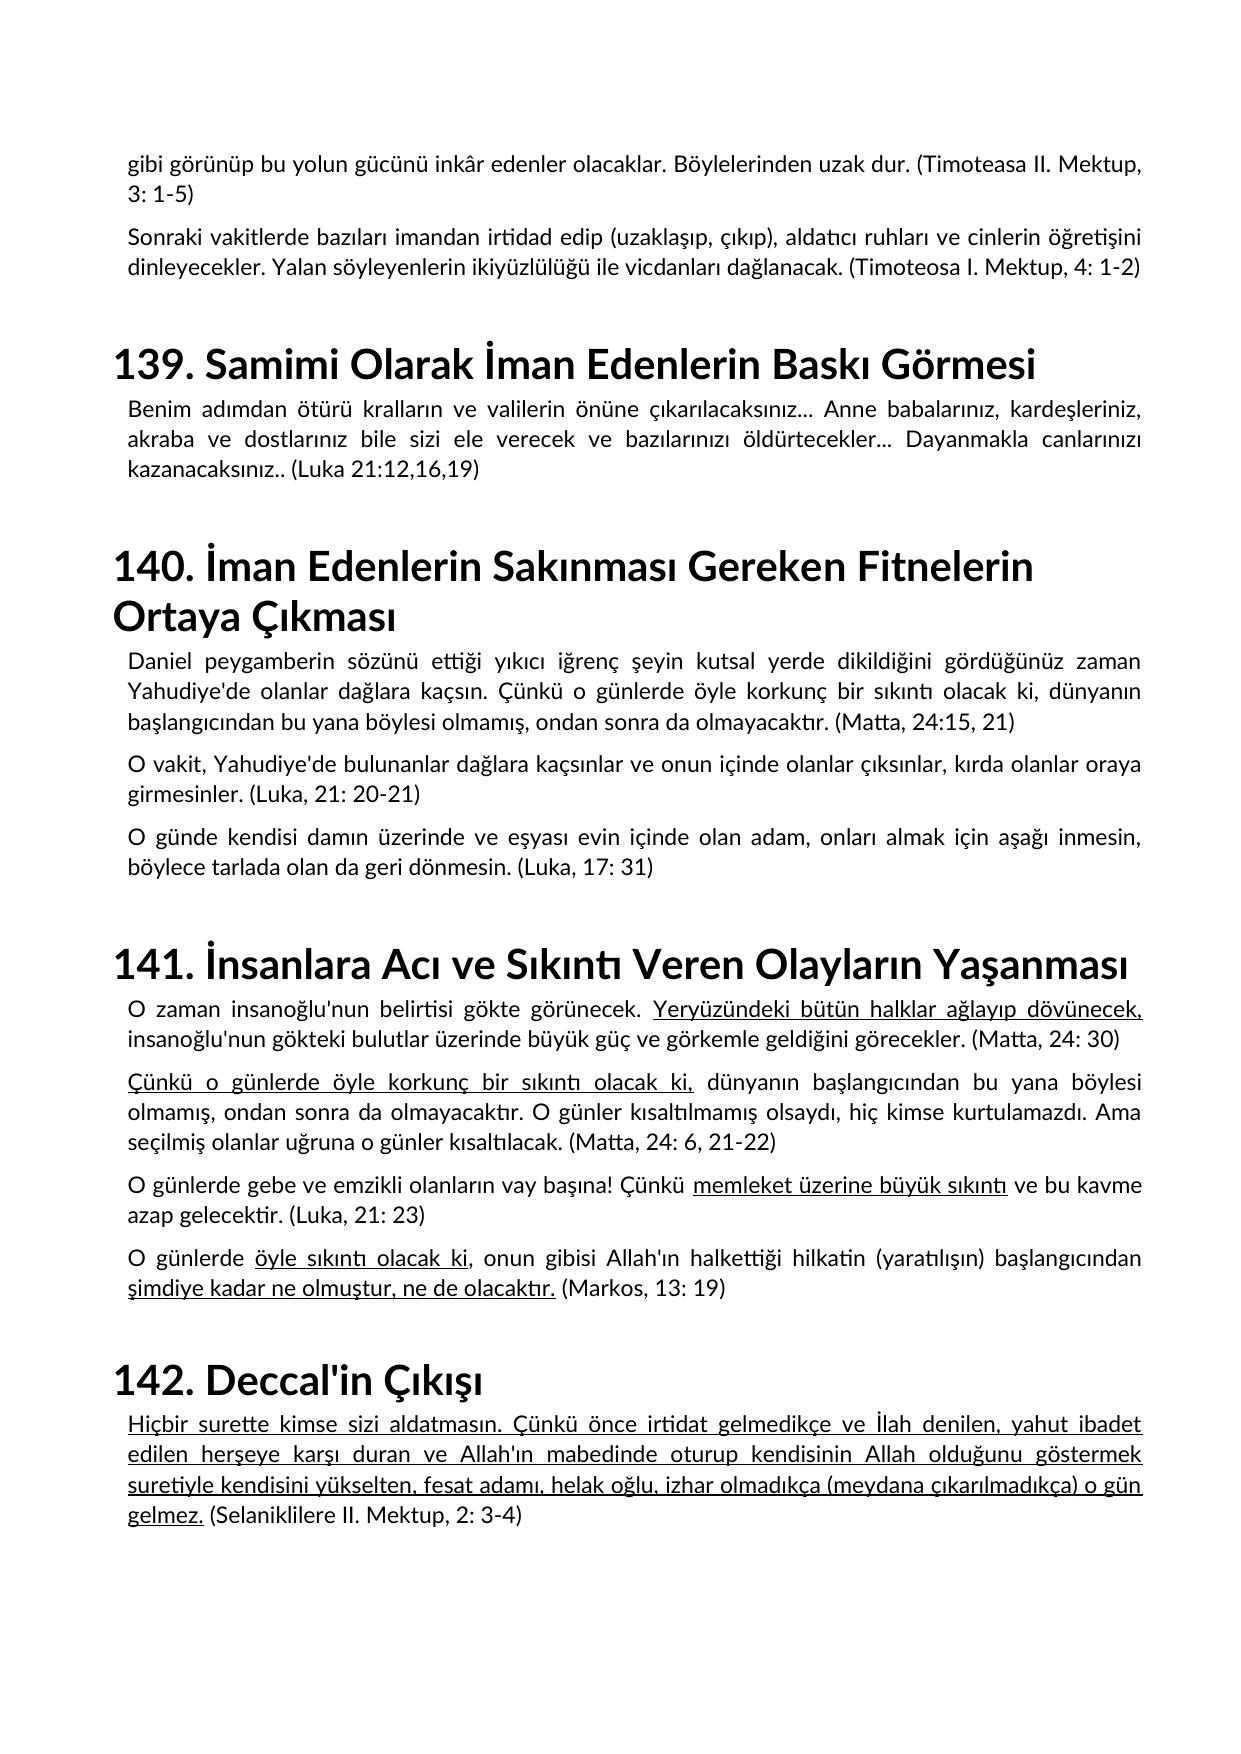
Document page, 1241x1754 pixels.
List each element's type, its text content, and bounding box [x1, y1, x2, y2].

text Daniel peygamberin sözünü ettiği yıkıcı iğrenç şeyin kutsal yerde dikildiğini gördüğünüz zaman Yahudiye'de olanlar dağlara kaçsın. Çünkü o günlerde öyle korkunç bir sıkıntı olacak ki, dünyanın başlangıcından bu yana böylesi olmamış, ondan sonra da olmayacaktır. (Matta, 24:15, 21) [127, 647, 1143, 735]
text O günlerde öyle sıkıntı olacak ki, onun gibisi Allah'ın halkettiği hilkatin (yaratılışın) başlangıcından şimdiye kadar ne olmuştur, ne de olacaktır. (Markos, 13: 19) [127, 1244, 1143, 1301]
subtitle 142. Deccal'in Çıkışı [112, 1354, 1165, 1404]
subtitle 140. İman Edenlerin Sakınması Gereken Fitnelerin Ortaya Çıkması [112, 541, 1165, 641]
text O zaman insanoğlu'nun belirtisi gökte görünecek. Yeryüzündeki bütün halklar ağlayıp dövünecek, insanoğlu'nun gökteki bulutlar üzerinde büyük güç ve görkemle geldiğini görecekler. (Matta, 24: 30) [127, 995, 1143, 1052]
text Sonraki vakitlerde bazıları imandan irtidad edip (uzaklaşıp, çıkıp), aldatıcı ruhları ve cinlerin öğretişini dinleyecekler. Yalan söyleyenlerin ikiyüzlülüğü ile vicdanları dağlanacak. (Timoteosa I. Mektup, 4: 1-2) [127, 223, 1143, 281]
text O günlerde gebe ve emzikli olanların vay başına! Çünkü memleket üzerine büyük sıkıntı ve bu kavme azap gelecektir. (Luka, 21: 23) [127, 1171, 1143, 1228]
text O günde kendisi damın üzerinde ve eşyası evin içinde olan adam, onları almak için aşağı inmesin, böylece tarlada olan da geri dönmesin. (Luka, 17: 31) [127, 823, 1143, 881]
subtitle 139. Samimi Olarak İman Edenlerin Baskı Görmesi [112, 338, 1165, 388]
subtitle 141. İnsanlara Acı ve Sıkıntı Veren Olayların Yaşanması [112, 938, 1165, 988]
text suretiyle kendisini yükselten, fesat adamı, helak oğlu, izhar olmadıkça (meydana çıkarılmadıkça) o gün [127, 1465, 1143, 1494]
text Benim adımdan ötürü kralların ve valilerin önüne çıkarılacaksınız... Anne babalarınız, kardeşleriniz, akraba ve dostlarınız bile sizi ele verecek ve bazılarınızı öldürtecekler... Dayanmakla canlarınızı kazanacaksınız.. (Luka 21:12,16,19) [127, 395, 1143, 483]
text edilen herşeye karşı duran ve Allah'ın mabedinde oturup kendisinin Allah olduğunu göstermek [127, 1435, 1143, 1464]
text Hiçbir surette kimse sizi aldatmasın. Çünkü önce irtidat gelmedikçe ve İlah denilen, yahut ibadet [127, 1410, 1143, 1434]
text gelmez. (Selaniklilere II. Mektup, 2: 3-4) [127, 1495, 1143, 1528]
text gibi görünüp bu yolun gücünü inkâr edenler olacaklar. Böylelerinden uzak dur. (Timoteasa II. Mektup, 3: 1-5) [127, 150, 1143, 208]
text Çünkü o günlerde öyle korkunç bir sıkıntı olacak ki, dünyanın başlangıcından bu yana böylesi olmamış, ondan sonra da olmayacaktır. O günler kısaltılmamış olsaydı, hiç kimse kurtulamazdı. Ama seçilmiş olanlar uğruna o günler kısaltılacak. (Matta, 24: 6, 21-22) [127, 1068, 1143, 1156]
text O vakit, Yahudiye'de bulunanlar dağlara kaçsınlar ve onun içinde olanlar çıksınlar, kırda olanlar oraya girmesinler. (Luka, 21: 20-21) [127, 750, 1143, 808]
